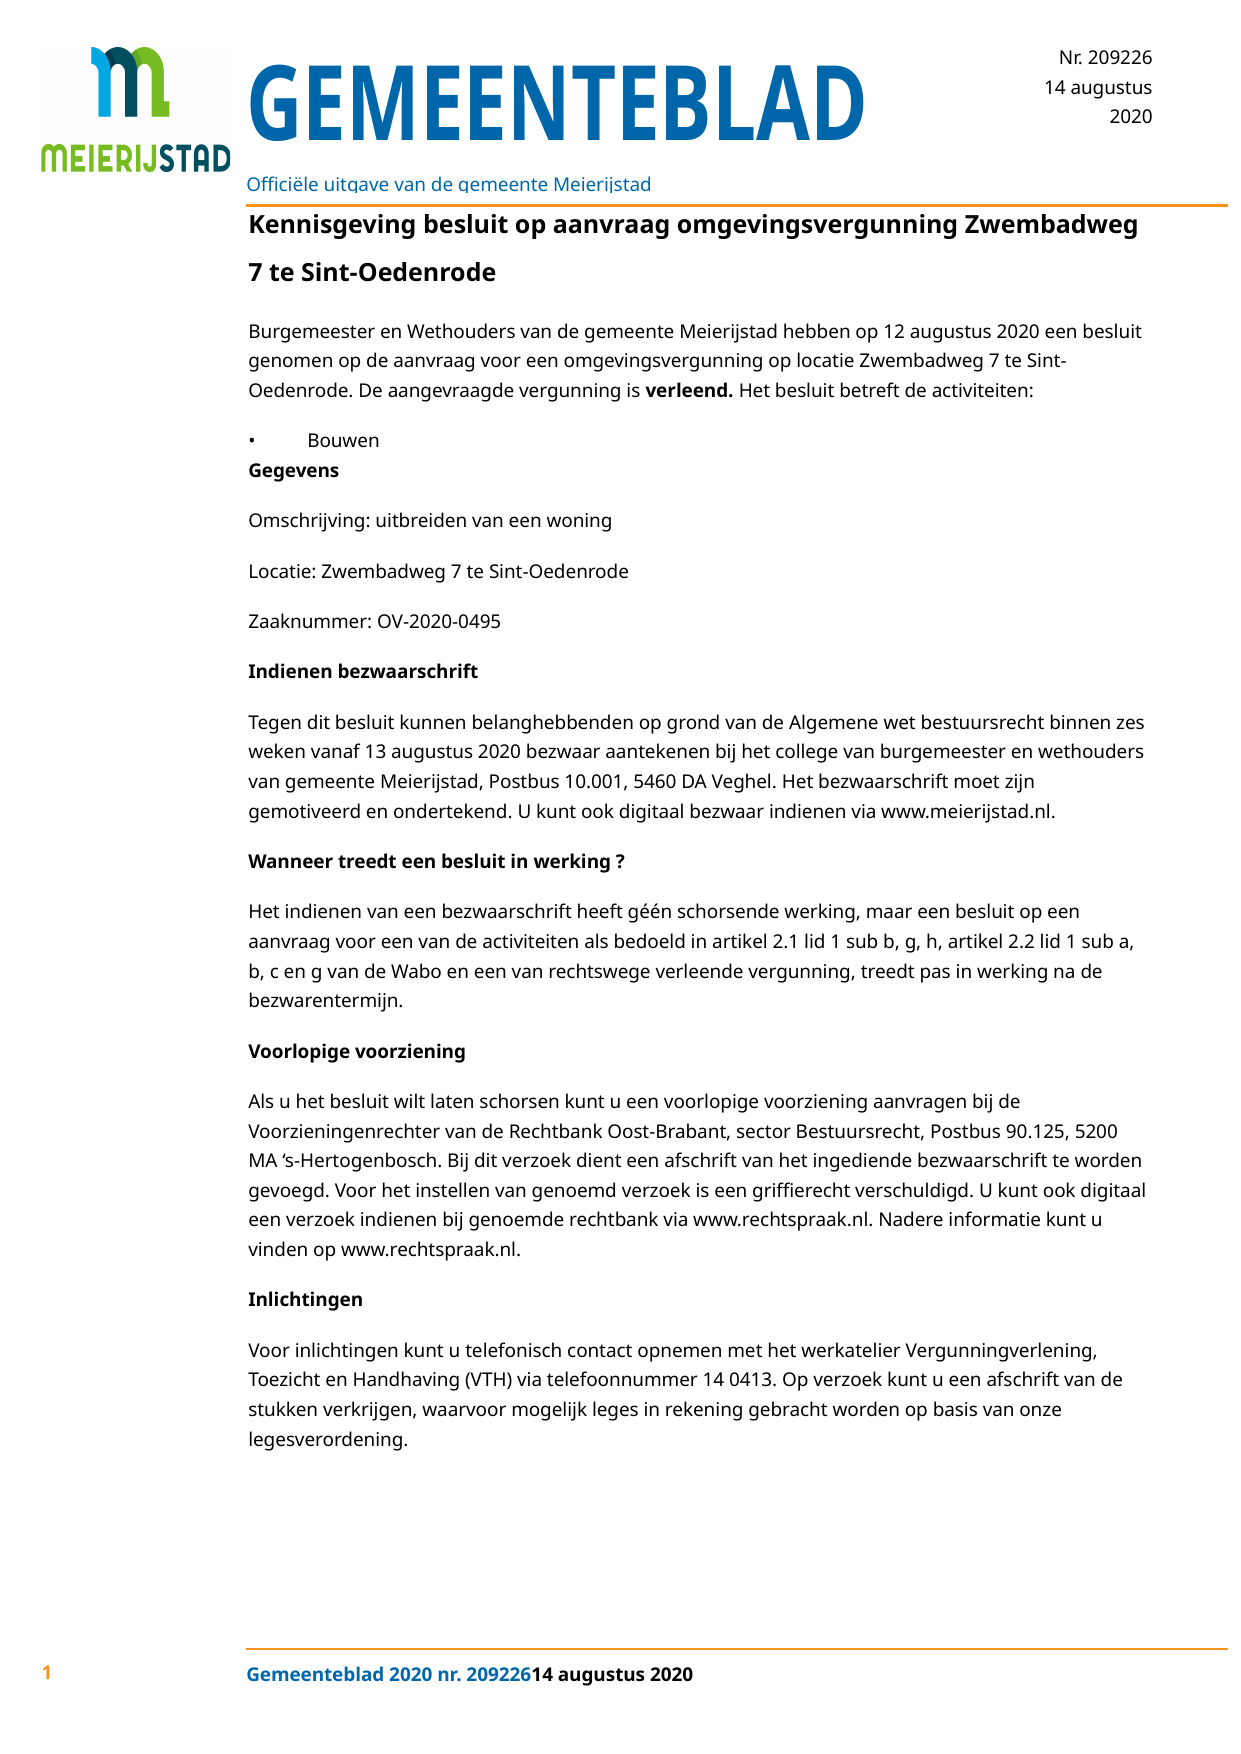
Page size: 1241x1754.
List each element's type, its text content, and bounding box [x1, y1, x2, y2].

text Zaaknummer: OV-2020-0495 [248, 608, 1152, 634]
text Burgemeester en Wethouders van de gemeente Meierijstad hebben op 12 augustus 2020 een besluit genomen op de aanvraag voor een omgevingsvergunning op locatie Zwembadweg 7 te Sint-Oedenrode. De aangevraagde vergunning is verleend. Het besluit betreft de activiteiten: [248, 318, 1152, 403]
text Indienen bezwaarschrift [248, 659, 1152, 684]
text Omschrijving: uitbreiden van een woning [248, 507, 1152, 533]
text Voor inlichtingen kunt u telefonisch contact opnemen met het werkatelier Vergunningverlening, Toezicht en Handhaving (VTH) via telefoonnummer 14 0413. Op verzoek kunt u een afschrift van de stukken verkrijgen, waarvoor mogelijk leges in rekening gebracht worden op basis van onze legesverordening. [248, 1337, 1152, 1452]
text Tegen dit besluit kunnen belanghebbenden op grond van de Algemene wet bestuursrecht binnen zes weken vanaf 13 augustus 2020 bezwaar aantekenen bij het college van burgemeester en wethouders van gemeente Meierijstad, Postbus 10.001, 5460 DA Veghel. Het bezwaarschrift moet zijn gemotiveerd en ondertekend. U kunt ook digitaal bezwaar indienen via www.meierijstad.nl. [248, 709, 1152, 824]
text Voorlopige voorziening [248, 1038, 1152, 1064]
text Inlichtingen [248, 1287, 1152, 1312]
text Het indienen van een bezwaarschrift heeft géén schorsende werking, maar een besluit op een aanvraag voor een van de activiteiten als bedoeld in artikel 2.1 lid 1 sub b, g, h, artikel 2.2 lid 1 sub a, b, c en g van de Wabo en een van rechtswege verleende vergunning, treedt pas in werking na de bezwarentermijn. [248, 899, 1152, 1013]
text Als u het besluit wilt laten schorsen kunt u een voorlopige voorziening aanvragen bij de Voorzieningenrechter van de Rechtbank Oost-Brabant, sector Bestuursrecht, Postbus 90.125, 5200 MA ‘s-Hertogenbosch. Bij dit verzoek dient een afschrift van het ingediende bezwaarschrift te worden gevoegd. Voor het instellen van genoemd verzoek is een griffierecht verschuldigd. U kunt ook digitaal een verzoek indienen bij genoemde rechtbank via www.rechtspraak.nl. Nadere informatie kunt u vinden op www.rechtspraak.nl. [248, 1088, 1152, 1262]
text Gegevens [248, 457, 1152, 483]
picture [41, 47, 231, 172]
text Kennisgeving besluit op aanvraag omgevingsvergunning Zwembadweg 7 te Sint-Oedenrode [248, 207, 1152, 288]
text Wanneer treedt een besluit in werking ? [248, 848, 1152, 874]
list Bouwen [248, 427, 1152, 453]
text Locatie: Zwembadweg 7 te Sint-Oedenrode [248, 558, 1152, 584]
